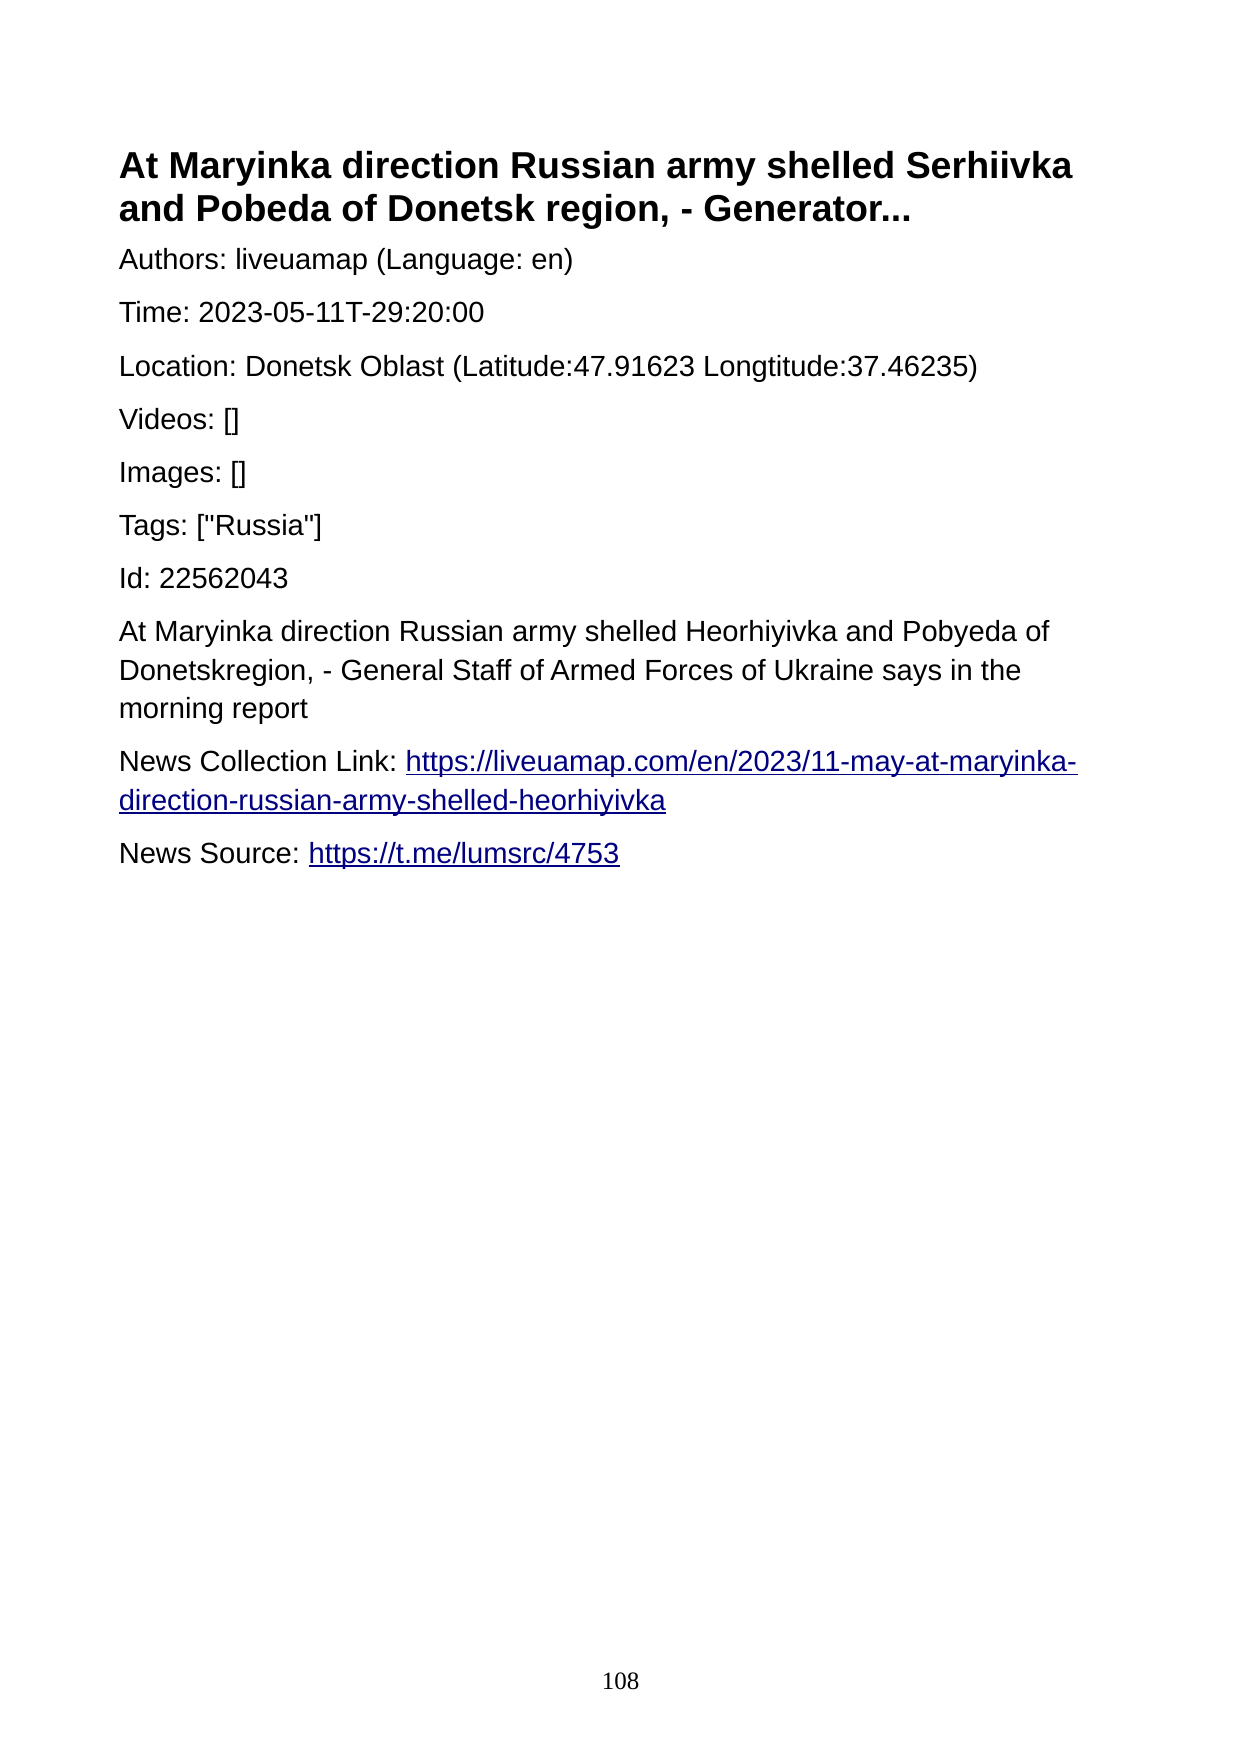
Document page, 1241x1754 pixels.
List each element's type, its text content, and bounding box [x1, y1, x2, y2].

text Videos: [] [118, 402, 1122, 435]
text Authors: liveuamap (Language: en) [118, 242, 1122, 276]
text At Maryinka direction Russian army shelled Heorhiyivka and Pobyeda of Donetskregion, - General Staff of Armed Forces of Ukraine says in the morning report [118, 614, 1122, 725]
text News Source: https://t.me/lumsrc/4753 [118, 836, 1122, 869]
text Images: [] [118, 455, 1122, 488]
subtitle At Maryinka direction Russian army shelled Serhiivka and Pobeda of Donetsk region, - Generator... [118, 143, 1122, 230]
text Id: 22562043 [118, 561, 1122, 594]
text Time: 2023-05-11T-29:20:00 [118, 295, 1122, 329]
text Location: Donetsk Oblast (Latitude:47.91623 Longtitude:37.46235) [118, 348, 1122, 382]
text Tags: ["Russia"] [118, 508, 1122, 541]
text News Collection Link: https://liveuamap.com/en/2023/11-may-at-maryinka-direction-russian-army-shelled-heorhiyivka [118, 744, 1122, 816]
